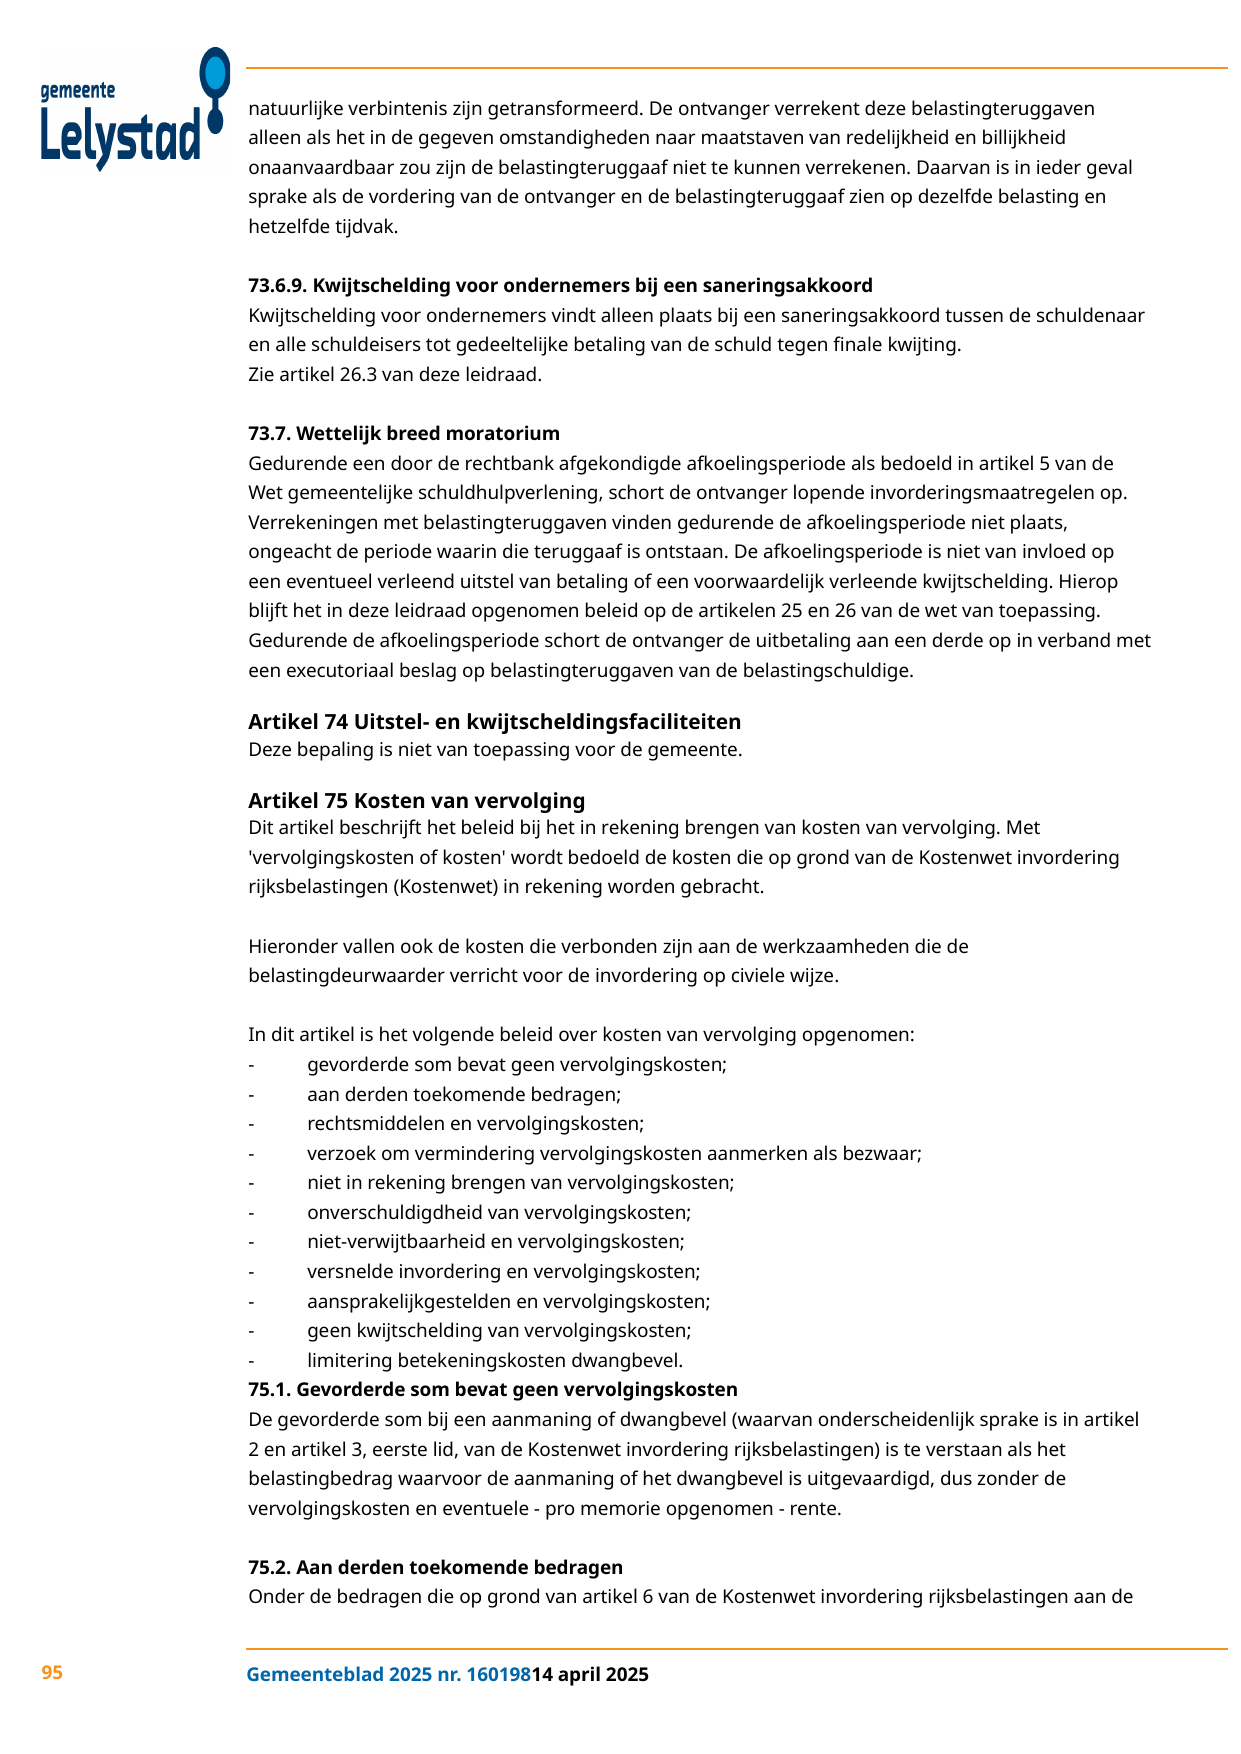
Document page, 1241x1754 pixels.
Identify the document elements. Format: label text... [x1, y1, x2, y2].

list verzoek om vermindering vervolgingskosten aanmerken als bezwaar; [248, 1140, 1152, 1166]
list aan derden toekomende bedragen; [248, 1081, 1152, 1107]
text De gevorderde som bij een aanmaning of dwangbevel (waarvan onderscheidenlijk sprake is in artikel 2 en artikel 3, eerste lid, van de Kostenwet invordering rijksbelastingen) is te verstaan als het belastingbedrag waarvoor de aanmaning of het dwangbevel is uitgevaardigd, dus zonder de vervolgingskosten en eventuele - pro memorie opgenomen - rente. [248, 1406, 1152, 1521]
list niet-verwijtbaarheid en vervolgingskosten; [248, 1229, 1152, 1254]
text Dit artikel beschrijft het beleid bij het in rekening brengen van kosten van vervolging. Met 'vervolgingskosten of kosten' wordt bedoeld de kosten die op grond van de Kostenwet invordering rijksbelastingen (Kostenwet) in rekening worden gebracht. [248, 814, 1152, 899]
list limitering betekeningskosten dwangbevel. [248, 1347, 1152, 1373]
text 73.7. Wettelijk breed moratorium [248, 420, 1152, 446]
list niet in rekening brengen van vervolgingskosten; [248, 1169, 1152, 1195]
text Artikel 75 Kosten van vervolging [248, 786, 1152, 814]
text 75.1. Gevorderde som bevat geen vervolgingskosten [248, 1377, 1152, 1402]
text Gedurende een door de rechtbank afgekondigde afkoelingsperiode als bedoeld in artikel 5 van de Wet gemeentelijke schuldhulpverlening, schort de ontvanger lopende invorderingsmaatregelen op. Verrekeningen met belastingteruggaven vinden gedurende de afkoelingsperiode niet plaats, ongeacht de periode waarin die teruggaaf is ontstaan. De afkoelingsperiode is niet van invloed op een eventueel verleend uitstel van betaling of een voorwaardelijk verleende kwijtschelding. Hierop blijft het in deze leidraad opgenomen beleid op de artikelen 25 en 26 van de wet van toepassing. Gedurende de afkoelingsperiode schort de ontvanger de uitbetaling aan een derde op in verband met een executoriaal beslag op belastingteruggaven van de belastingschuldige. [248, 450, 1152, 683]
text natuurlijke verbintenis zijn getransformeerd. De ontvanger verrekent deze belastingteruggaven alleen als het in de gegeven omstandigheden naar maatstaven van redelijkheid en billijkheid onaanvaardbaar zou zijn de belastingteruggaaf niet te kunnen verrekenen. Daarvan is in ieder geval sprake als de vordering van de ontvanger en de belastingteruggaaf zien op dezelfde belasting en hetzelfde tijdvak. [248, 95, 1152, 239]
text 75.2. Aan derden toekomende bedragen [248, 1554, 1152, 1580]
text In dit artikel is het volgende beleid over kosten van vervolging opgenomen: [248, 1022, 1152, 1047]
text Artikel 74 Uitstel- en kwijtscheldingsfaciliteiten [248, 707, 1152, 736]
text Zie artikel 26.3 van deze leidraad. [248, 361, 1152, 387]
text 73.6.9. Kwijtschelding voor ondernemers bij een saneringsakkoord [248, 272, 1152, 298]
list gevorderde som bevat geen vervolgingskosten; [248, 1051, 1152, 1077]
text Hieronder vallen ook de kosten die verbonden zijn aan de werkzaamheden die de belastingdeurwaarder verricht voor de invordering op civiele wijze. [248, 933, 1152, 988]
list rechtsmiddelen en vervolgingskosten; [248, 1110, 1152, 1136]
picture [41, 47, 231, 172]
list geen kwijtschelding van vervolgingskosten; [248, 1317, 1152, 1343]
list onverschuldigdheid van vervolgingskosten; [248, 1199, 1152, 1225]
text Deze bepaling is niet van toepassing voor de gemeente. [248, 736, 1152, 761]
list versnelde invordering en vervolgingskosten; [248, 1258, 1152, 1284]
text Onder de bedragen die op grond van artikel 6 van de Kostenwet invordering rijksbelastingen aan de [248, 1584, 1152, 1609]
text Kwijtschelding voor ondernemers vindt alleen plaats bij een saneringsakkoord tussen de schuldenaar en alle schuldeisers tot gedeeltelijke betaling van de schuld tegen finale kwijting. [248, 302, 1152, 357]
list aansprakelijkgestelden en vervolgingskosten; [248, 1288, 1152, 1314]
